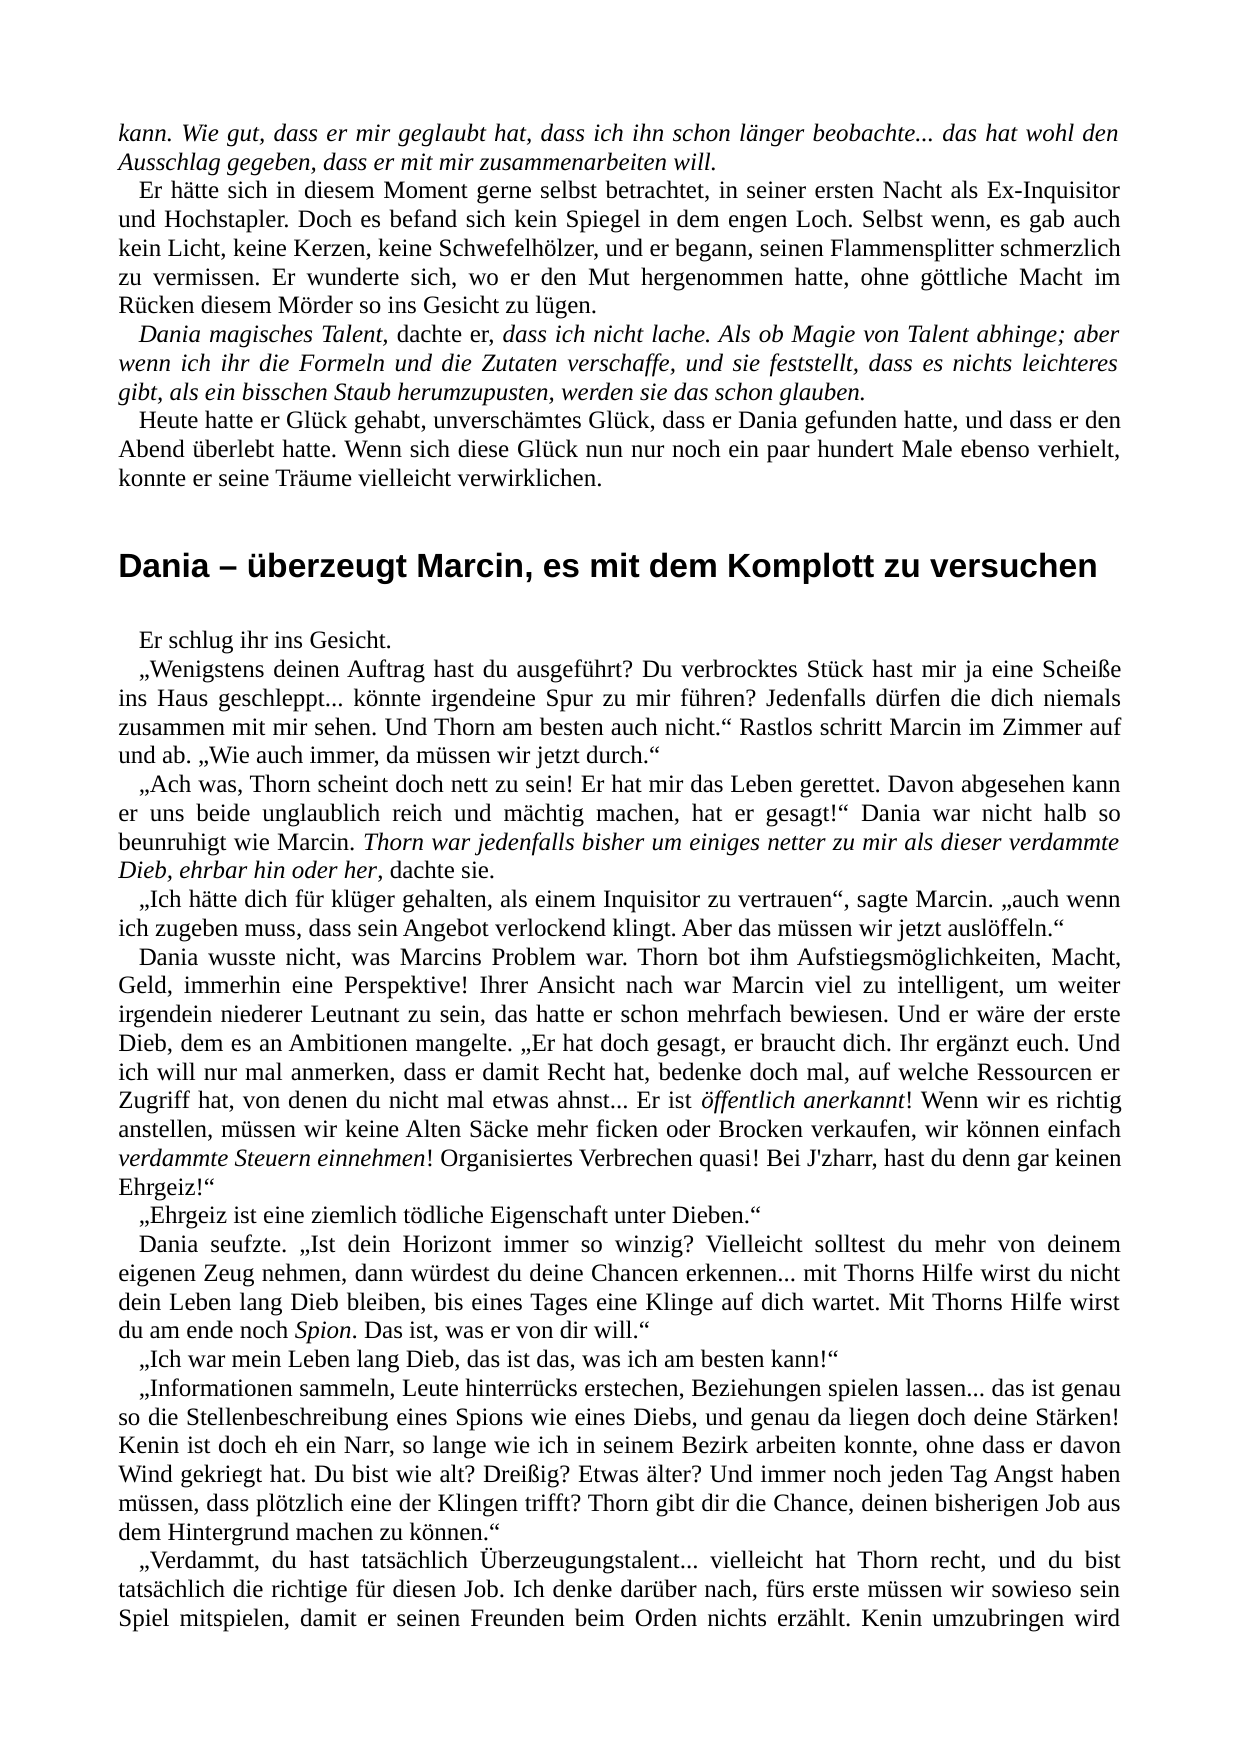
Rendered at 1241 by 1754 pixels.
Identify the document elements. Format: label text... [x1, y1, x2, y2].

subtitle Dania – überzeugt Marcin, es mit dem Komplott zu versuchen [118, 546, 1122, 584]
text Er schlug ihr ins Gesicht. [118, 626, 1122, 654]
text „Informationen sammeln, Leute hinterrücks erstechen, Beziehungen spielen lassen... das ist genau so die Stellenbeschreibung eines Spions wie eines Diebs, und genau da liegen doch deine Stärken! Kenin ist doch eh ein Narr, so lange wie ich in seinem Bezirk arbeiten konnte, ohne dass er davon Wind gekriegt hat. Du bist wie alt? Dreißig? Etwas älter? Und immer noch jeden Tag Angst haben müssen, dass plötzlich eine der Klingen trifft? Thorn gibt dir die Chance, deinen bisherigen Job aus dem Hintergrund machen zu können.“ [118, 1373, 1122, 1546]
text „Ehrgeiz ist eine ziemlich tödliche Eigenschaft unter Dieben.“ [118, 1201, 1122, 1229]
text Heute hatte er Glück gehabt, unverschämtes Glück, dass er Dania gefunden hatte, und dass er den Abend überlebt hatte. Wenn sich diese Glück nun nur noch ein paar hundert Male ebenso verhielt, konnte er seine Träume vielleicht verwirklichen. [118, 406, 1122, 492]
text Er hätte sich in diesem Moment gerne selbst betrachtet, in seiner ersten Nacht als Ex-Inquisitor und Hochstapler. Doch es befand sich kein Spiegel in dem engen Loch. Selbst wenn, es gab auch kein Licht, keine Kerzen, keine Schwefelhölzer, und er begann, seinen Flammensplitter schmerzlich zu vermissen. Er wunderte sich, wo er den Mut hergenommen hatte, ohne göttliche Macht im Rücken diesem Mörder so ins Gesicht zu lügen. [118, 176, 1122, 319]
text „Ach was, Thorn scheint doch nett zu sein! Er hat mir das Leben gerettet. Davon abgesehen kann er uns beide unglaublich reich und mächtig machen, hat er gesagt!“ Dania war nicht halb so beunruhigt wie Marcin. Thorn war jedenfalls bisher um einiges netter zu mir als dieser verdammte Dieb, ehrbar hin oder her, dachte sie. [118, 769, 1122, 884]
text „Verdammt, du hast tatsächlich Überzeugungstalent... vielleicht hat Thorn recht, und du bist tatsächlich die richtige für diesen Job. Ich denke darüber nach, fürs erste müssen wir sowieso sein Spiel mitspielen, damit er seinen Freunden beim Orden nichts erzählt. Kenin umzubringen wird [118, 1546, 1122, 1632]
text Dania wusste nicht, was Marcins Problem war. Thorn bot ihm Aufstiegsmöglichkeiten, Macht, Geld, immerhin eine Perspektive! Ihrer Ansicht nach war Marcin viel zu intelligent, um weiter irgendein niederer Leutnant zu sein, das hatte er schon mehrfach bewiesen. Und er wäre der erste Dieb, dem es an Ambitionen mangelte. „Er hat doch gesagt, er braucht dich. Ihr ergänzt euch. Und ich will nur mal anmerken, dass er damit Recht hat, bedenke doch mal, auf welche Ressourcen er Zugriff hat, von denen du nicht mal etwas ahnst... Er ist öffentlich anerkannt! Wenn wir es richtig anstellen, müssen wir keine Alten Säcke mehr ficken oder Brocken verkaufen, wir können einfach verdammte Steuern einnehmen! Organisiertes Verbrechen quasi! Bei J'zharr, hast du denn gar keinen Ehrgeiz!“ [118, 942, 1122, 1201]
text „Ich hätte dich für klüger gehalten, als einem Inquisitor zu vertrauen“, sagte Marcin. „auch wenn ich zugeben muss, dass sein Angebot verlockend klingt. Aber das müssen wir jetzt auslöffeln.“ [118, 884, 1122, 942]
text „Ich war mein Leben lang Dieb, das ist das, was ich am besten kann!“ [118, 1344, 1122, 1373]
text „Wenigstens deinen Auftrag hast du ausgeführt? Du verbrocktes Stück hast mir ja eine Scheiße ins Haus geschleppt... könnte irgendeine Spur zu mir führen? Jedenfalls dürfen die dich niemals zusammen mit mir sehen. Und Thorn am besten auch nicht.“ Rastlos schritt Marcin im Zimmer auf und ab. „Wie auch immer, da müssen wir jetzt durch.“ [118, 654, 1122, 769]
text Dania seufzte. „Ist dein Horizont immer so winzig? Vielleicht solltest du mehr von deinem eigenen Zeug nehmen, dann würdest du deine Chancen erkennen... mit Thorns Hilfe wirst du nicht dein Leben lang Dieb bleiben, bis eines Tages eine Klinge auf dich wartet. Mit Thorns Hilfe wirst du am ende noch Spion. Das ist, was er von dir will.“ [118, 1229, 1122, 1344]
text kann. Wie gut, dass er mir geglaubt hat, dass ich ihn schon länger beobachte... das hat wohl den Ausschlag gegeben, dass er mit mir zusammenarbeiten will. [118, 118, 1122, 176]
text Dania magisches Talent, dachte er, dass ich nicht lache. Als ob Magie von Talent abhinge; aber wenn ich ihr die Formeln und die Zutaten verschaffe, und sie feststellt, dass es nichts leichteres gibt, als ein bisschen Staub herumzupusten, werden sie das schon glauben. [118, 319, 1122, 406]
